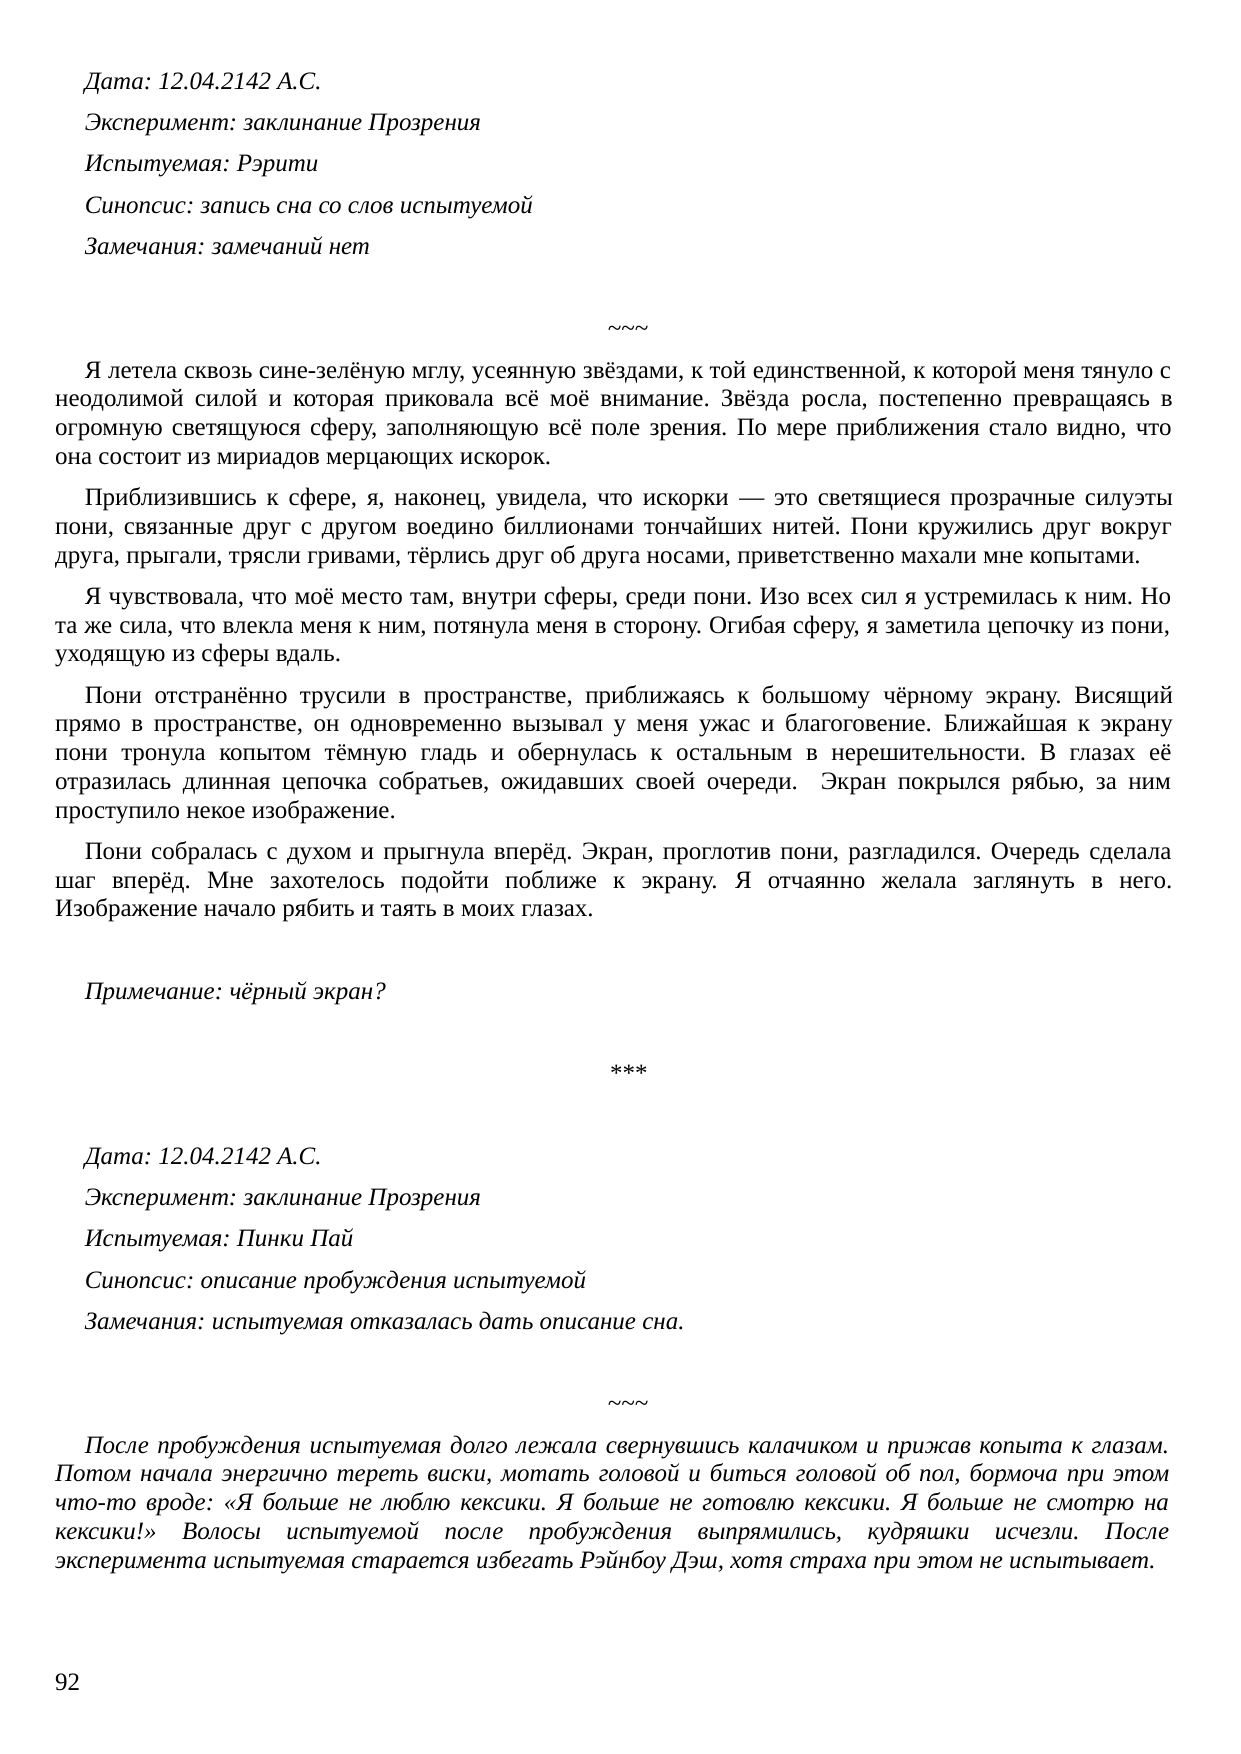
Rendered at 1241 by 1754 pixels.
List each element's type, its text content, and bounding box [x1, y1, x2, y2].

text Примечание: чёрный экран? [55, 976, 1173, 1005]
text Эксперимент: заклинание Прозрения [55, 1182, 1173, 1211]
text Замечания: испытуемая отказалась дать описание сна. [55, 1306, 1173, 1335]
text ~~~ [55, 1388, 1173, 1417]
text Приблизившись к сфере, я, наконец, увидела, что искорки — это светящиеся прозрачные силуэты пони, связанные друг с другом воедино биллионами тончайших нитей. Пони кружились друг вокруг друга, прыгали, трясли гривами, тёрлись друг об друга носами, приветственно махали мне копытами. [55, 482, 1173, 568]
text Я летела сквозь сине-зелёную мглу, усеянную звёздами, к той единственной, к которой меня тянуло с неодолимой силой и которая приковала всё моё внимание. Звёзда росла, постепенно превращаясь в огромную светящуюся сферу, заполняющую всё поле зрения. По мере приближения стало видно, что она состоит из мириадов мерцающих искорок. [55, 355, 1173, 470]
text Пони отстранённо трусили в пространстве, приближаясь к большому чёрному экрану. Висящий прямо в пространстве, он одновременно вызывал у меня ужас и благоговение. Ближайшая к экрану пони тронула копытом тёмную гладь и обернулась к остальным в нерешительности. В глазах её отразилась длинная цепочка собратьев, ожидавших своей очереди. Экран покрылся рябью, за ним проступило некое изображение. [55, 680, 1173, 823]
text Эксперимент: заклинание Прозрения [55, 107, 1173, 136]
text Дата: 12.04.2142 А.С. [55, 1141, 1173, 1170]
text После пробуждения испытуемая долго лежала свернувшись калачиком и прижав копыта к глазам. Потом начала энергично тереть виски, мотать головой и биться головой об пол, бормоча при этом что-то вроде: «Я больше не люблю кексики. Я больше не готовлю кексики. Я больше не смотрю на кексики!» Волосы испытуемой после пробуждения выпрямились, кудряшки исчезли. После эксперимента испытуемая старается избегать Рэйнбоу Дэш, хотя страха при этом не испытывает. [55, 1430, 1173, 1573]
text Замечания: замечаний нет [55, 231, 1173, 260]
text Я чувствовала, что моё место там, внутри сферы, среди пони. Изо всех сил я устремилась к ним. Но та же сила, что влекла меня к ним, потянула меня в сторону. Огибая сферу, я заметила цепочку из пони, уходящую из сферы вдаль. [55, 581, 1173, 667]
text Синопсис: запись сна со слов испытуемой [55, 190, 1173, 218]
text Синопсис: описание пробуждения испытуемой [55, 1265, 1173, 1293]
text *** [55, 1058, 1173, 1087]
text Пони собралась с духом и прыгнула вперёд. Экран, проглотив пони, разгладился. Очередь сделала шаг вперёд. Мне захотелось подойти поближе к экрану. Я отчаянно желала заглянуть в него. Изображение начало рябить и таять в моих глазах. [55, 836, 1173, 922]
text Испытуемая: Рэрити [55, 148, 1173, 177]
text Дата: 12.04.2142 А.С. [55, 66, 1173, 95]
text ~~~ [55, 313, 1173, 342]
text Испытуемая: Пинки Пай [55, 1223, 1173, 1252]
